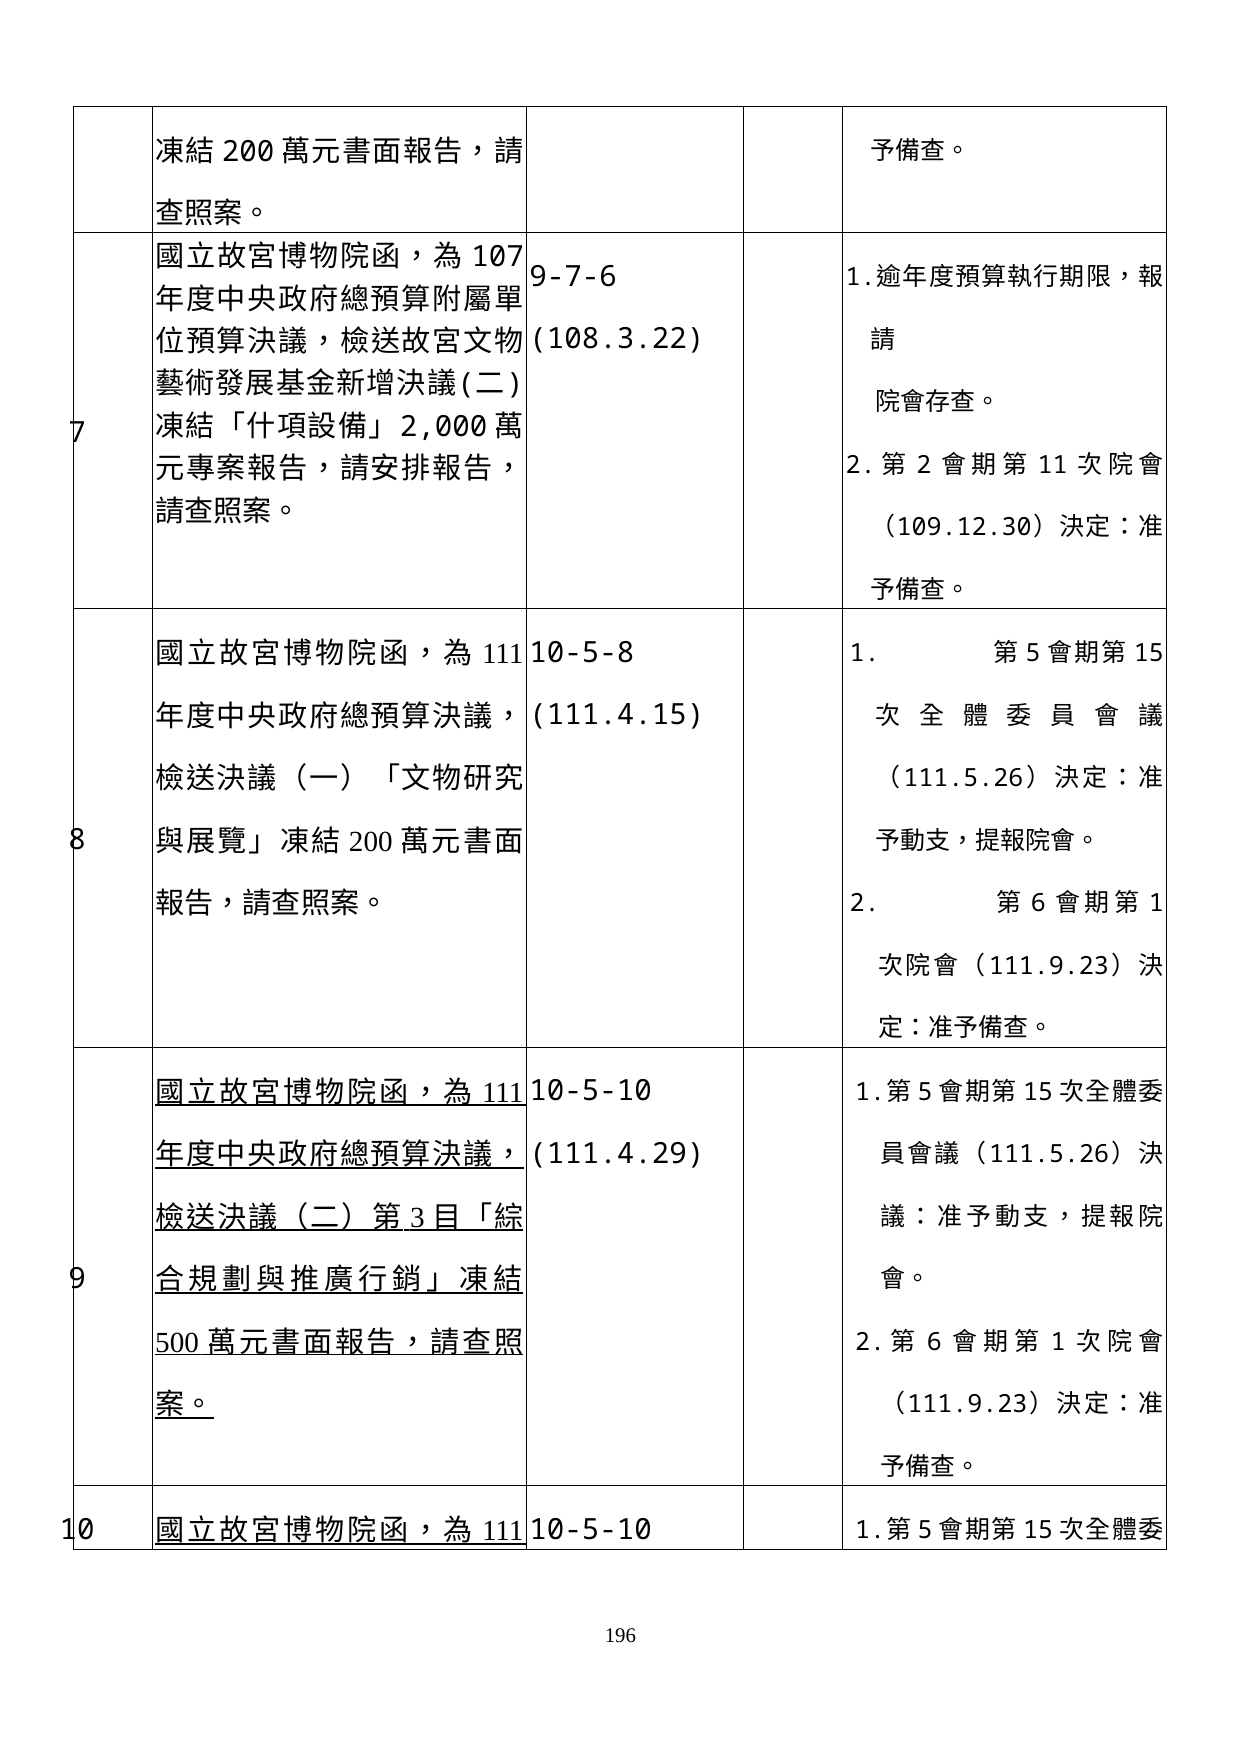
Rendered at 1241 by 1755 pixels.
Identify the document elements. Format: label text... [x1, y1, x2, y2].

table_cell 10-5-8 (111.4.15) [527, 609, 743, 1047]
table_cell [744, 107, 842, 232]
table_cell [74, 1048, 152, 1485]
table_cell 1.第5會期第15次全體委 [843, 1486, 1166, 1549]
table_cell [74, 1279, 81, 1286]
table_cell 國立故宮博物院函，為111年度中央政府總預算決議，檢送決議（二）第3目「綜合規劃與推廣行銷」凍結500萬元書面報告，請查照案。 [153, 1048, 526, 1485]
table_cell 9-7-6 (108.3.22) [527, 233, 743, 608]
table_cell [74, 839, 81, 847]
table_cell [527, 107, 743, 232]
table_cell 第5會期第15次全體委員會議（111.5.26）決定：准予動支，提報院會。 第6會期第1次院會（111.9.23）決定：准予備查。 [843, 609, 1166, 1047]
table_cell 予備查。 [843, 107, 1166, 232]
table_cell [744, 1486, 842, 1549]
table_cell [74, 830, 80, 837]
table_cell 國立故宮博物院函，為107年度中央政府總預算附屬單位預算決議，檢送故宮文物藝術發展基金新增決議(二)凍結「什項設備」2,000萬元專案報告，請安排報告，請查照案。 [153, 233, 526, 608]
table_cell [744, 1048, 842, 1485]
table_cell 凍結200萬元書面報告，請查照案。 [153, 107, 526, 232]
table_cell [74, 1269, 81, 1278]
table_cell [744, 233, 842, 608]
table_cell 10-5-10 (111.4.29) [527, 1048, 743, 1485]
table_cell 1.第5會期第15次全體委員會議（111.5.26）決議：准予動支，提報院會。 2.第6會期第1次院會（111.9.23）決定：准予備查。 [843, 1048, 1166, 1485]
table_cell [744, 609, 842, 1047]
table_cell 國立故宮博物院函，為111 [153, 1486, 526, 1549]
table_cell [74, 233, 152, 608]
table_cell [74, 424, 81, 439]
table_cell 1.逾年度預算執行期限，報請 院會存查。 2.第2會期第11次院會（109.12.30）決定：准予備查。 [843, 233, 1166, 608]
table_cell [74, 107, 152, 232]
table_cell 10-5-10 [527, 1486, 743, 1549]
table_cell 國立故宮博物院函，為111年度中央政府總預算決議，檢送決議（一）「文物研究與展覽」凍結200萬元書面報告，請查照案。 [153, 609, 526, 1047]
table_cell [74, 1486, 152, 1549]
table_cell [74, 609, 152, 1047]
